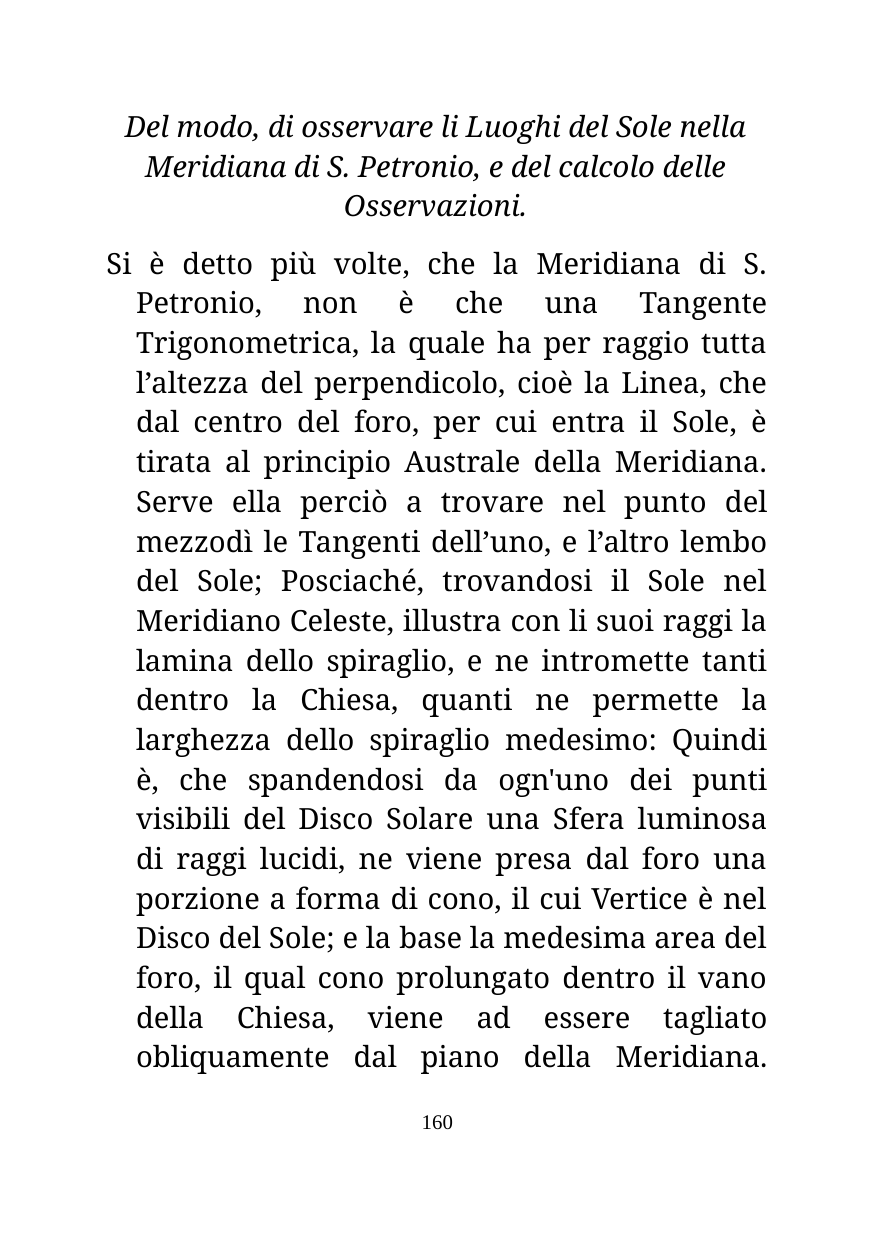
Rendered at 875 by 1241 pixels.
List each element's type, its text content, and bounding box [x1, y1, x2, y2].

text Del modo, di osservare li Luoghi del Sole nella Meridiana di S. Petronio, e del calcolo delle Osservazioni. [106, 106, 768, 225]
text Si è detto più volte, che la Meridiana di S. Petronio, non è che una Tangente Trigonometrica, la quale ha per raggio tutta l’altezza del perpendicolo, cioè la Linea, che dal centro del foro, per cui entra il Sole, è tirata al principio Australe della Meridiana. Serve ella perciò a trovare nel punto del mezzodì le Tangenti dell’uno, e l’altro lembo del Sole; Posciaché, trovandosi il Sole nel Meridiano Celeste, illustra con li suoi raggi la lamina dello spiraglio, e ne intromette tanti dentro la Chiesa, quanti ne permette la larghezza dello spiraglio medesimo: Quindi è, che spandendosi da ogn'uno dei punti visibili del Disco Solare una Sfera luminosa di raggi lucidi, ne viene presa dal foro una porzione a forma di cono, il cui Vertice è nel Disco del Sole; e la base la medesima area del foro, il qual cono prolungato dentro il vano della Chiesa, viene ad essere tagliato obliquamente dal piano della Meridiana. [106, 243, 768, 1076]
